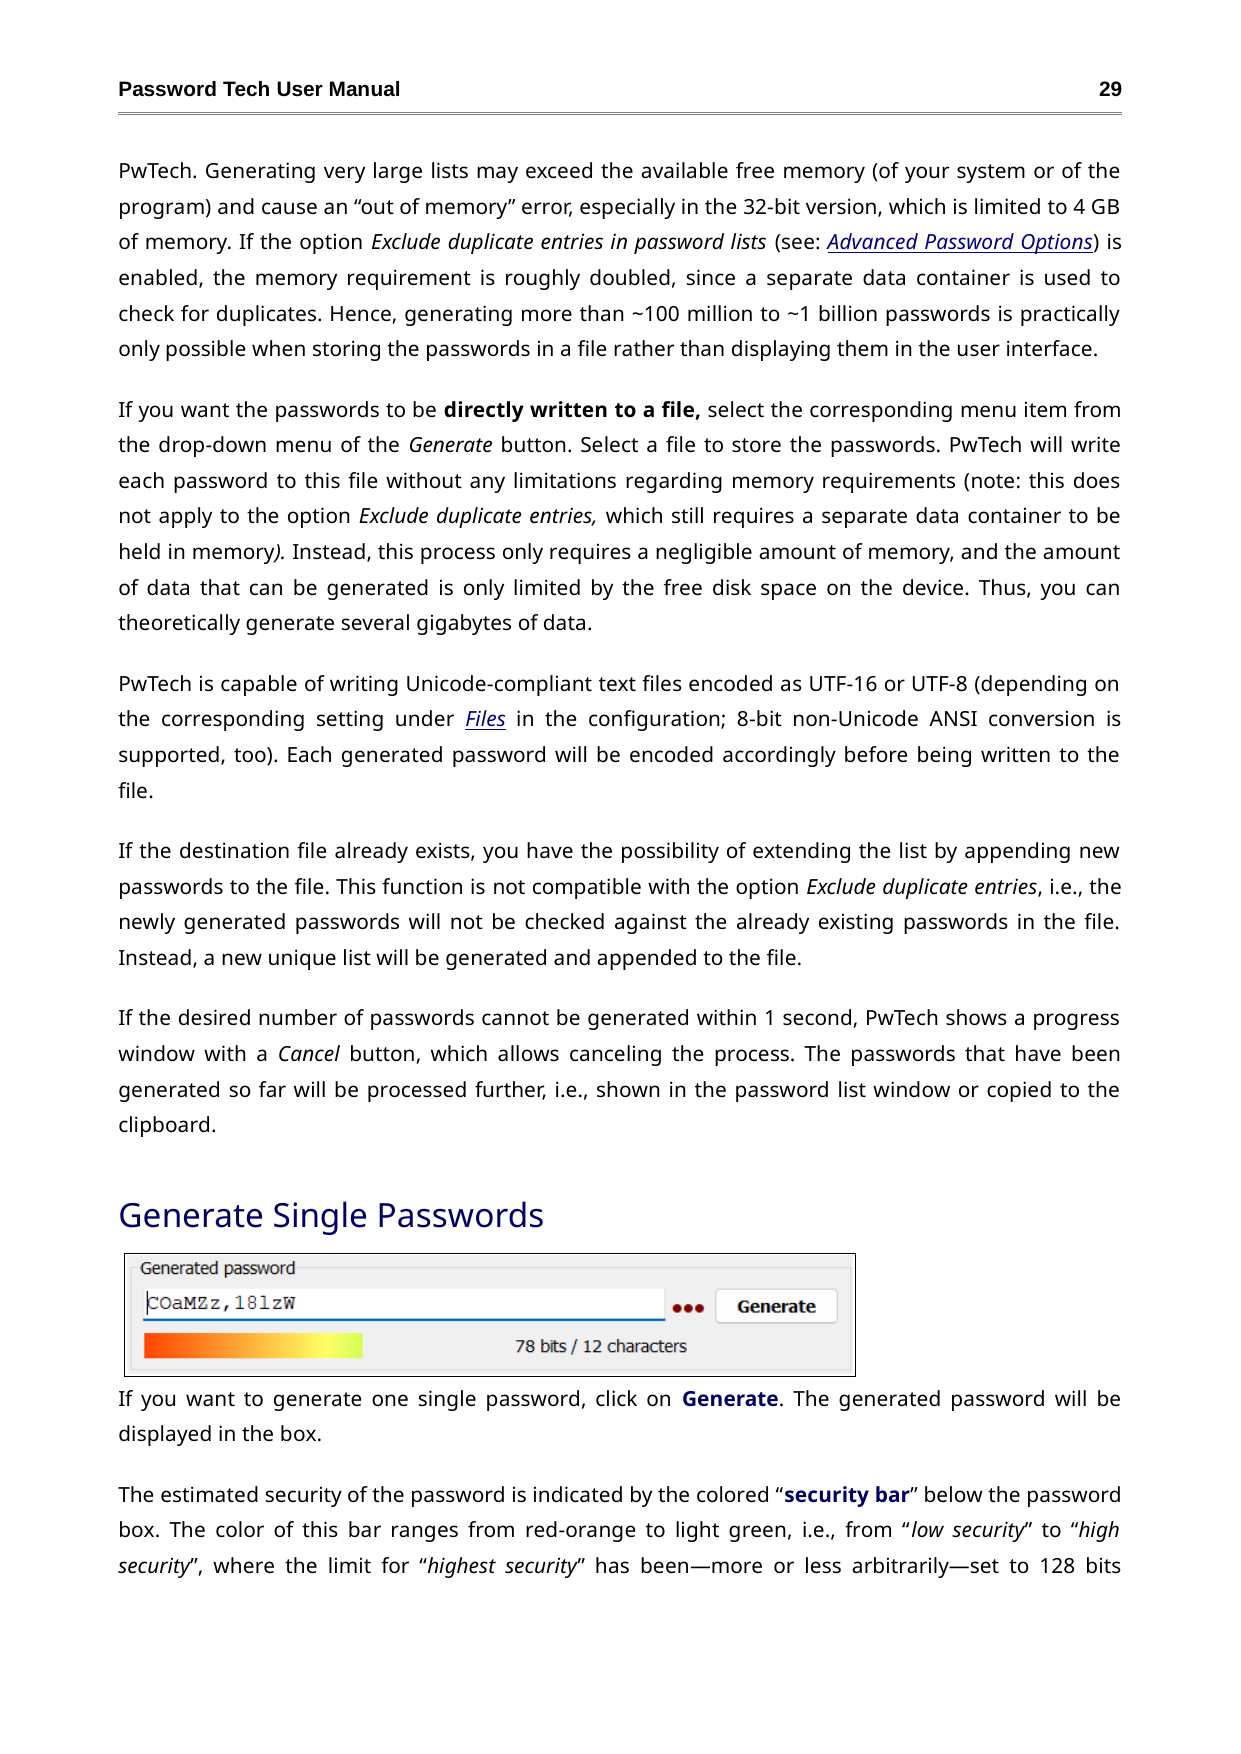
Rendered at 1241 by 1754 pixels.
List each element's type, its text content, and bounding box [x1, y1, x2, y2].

text PwTech is capable of writing Unicode-compliant text files encoded as UTF-16 or UTF-8 (depending on the corresponding setting under Files in the configuration; 8-bit non-Unicode ANSI conversion is supported, too). Each generated password will be encoded accordingly before being written to the file. [118, 669, 1122, 804]
text If the desired number of passwords cannot be generated within 1 second, PwTech shows a progress window with a Cancel button, which allows canceling the process. The passwords that have been generated so far will be processed further, i.e., shown in the password list window or copied to the clipboard. [118, 1003, 1122, 1139]
text If the destination file already exists, you have the possibility of extending the list by appending new passwords to the file. This function is not compatible with the option Exclude duplicate entries, i.e., the newly generated passwords will not be checked against the already existing passwords in the file. Instead, a new unique list will be generated and appended to the file. [118, 836, 1122, 971]
text The estimated security of the password is indicated by the colored “security bar” below the password box. The color of this bar ranges from red-orange to light green, i.e., from “low security” to “high security”, where the limit for “highest security” has been—more or less arbitrarily—set to 128 bits [118, 1479, 1122, 1579]
text If you want to generate one single password, click on Generate. The generated password will be displayed in the box. [118, 1374, 1122, 1448]
subtitle Generate Single Passwords [118, 1192, 1122, 1238]
picture [127, 1255, 853, 1374]
text If you want the passwords to be directly written to a file, select the corresponding menu item from the drop-down menu of the Generate button. Select a file to store the passwords. PwTech will write each password to this file without any limitations regarding memory requirements (note: this does not apply to the option Exclude duplicate entries, which still requires a separate data container to be held in memory). Instead, this process only requires a negligible amount of memory, and the amount of data that can be generated is only limited by the free disk space on the device. Thus, you can theoretically generate several gigabytes of data. [118, 394, 1122, 637]
text PwTech. Generating very large lists may exceed the available free memory (of your system or of the program) and cause an “out of memory” error, especially in the 32-bit version, which is limited to 4 GB of memory. If the option Exclude duplicate entries in password lists (see: Advanced Password Options) is enabled, the memory requirement is roughly doubled, since a separate data container is used to check for duplicates. Hence, generating more than ~100 million to ~1 billion passwords is practically only possible when storing the passwords in a file rather than displaying them in the user interface. [118, 156, 1122, 363]
